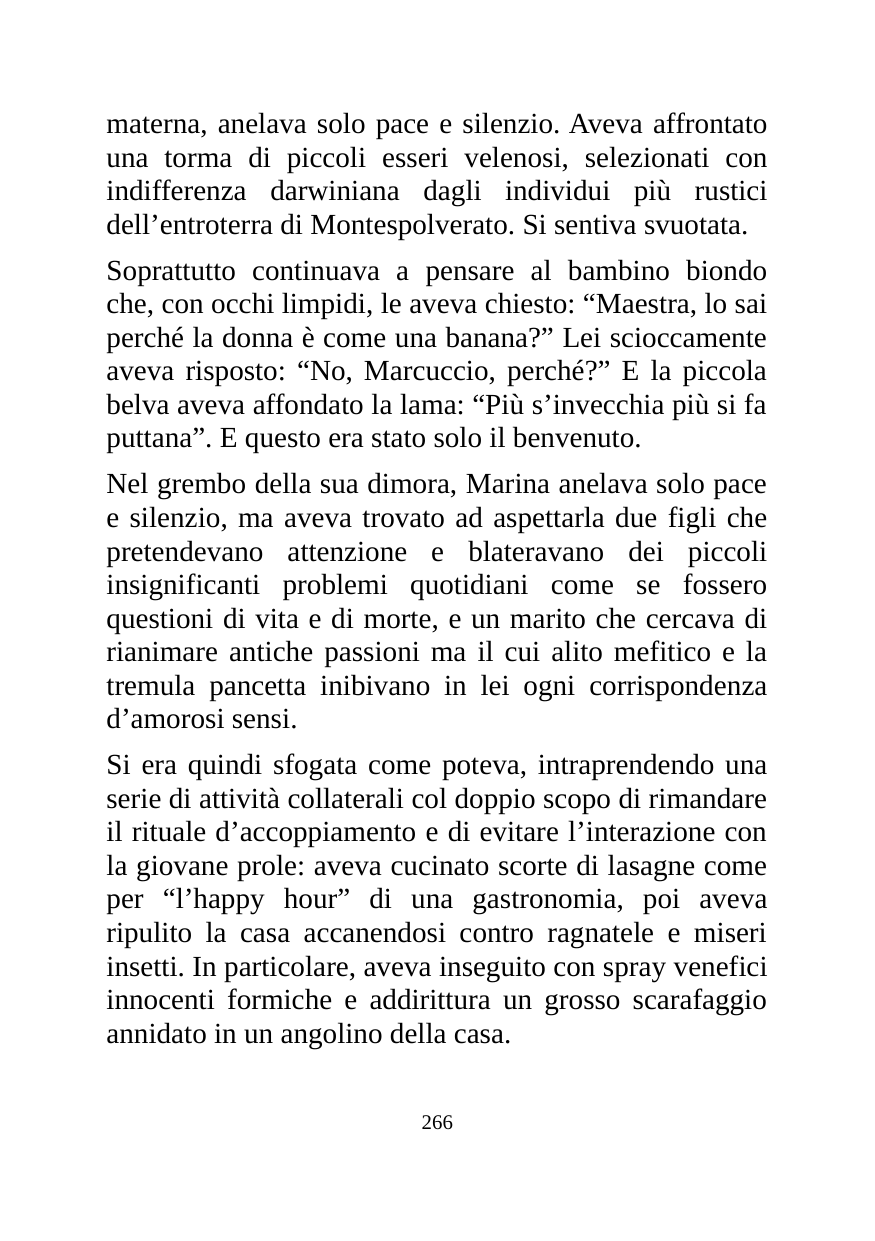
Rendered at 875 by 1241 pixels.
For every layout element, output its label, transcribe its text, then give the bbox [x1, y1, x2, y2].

text Soprattutto continuava a pensare al bambino biondo che, con occhi limpidi, le aveva chiesto: “Maestra, lo sai perché la donna è come una banana?” Lei scioccamente aveva risposto: “No, Marcuccio, perché?” E la piccola belva aveva affondato la lama: “Più s’invecchia più si fa puttana”. E questo era stato solo il benvenuto. [106, 253, 768, 454]
text Si era quindi sfogata come poteva, intraprendendo una serie di attività collaterali col doppio scopo di rimandare il rituale d’accoppiamento e di evitare l’interazione con la giovane prole: aveva cucinato scorte di lasagne come per “l’happy hour” di una gastronomia, poi aveva ripulito la casa accanendosi contro ragnatele e miseri insetti. In particolare, aveva inseguito con spray venefici innocenti formiche e addirittura un grosso scarafaggio annidato in un angolino della casa. [106, 747, 768, 1049]
text materna, anelava solo pace e silenzio. Aveva affrontato una torma di piccoli esseri velenosi, selezionati con indifferenza darwiniana dagli individui più rustici dell’entroterra di Montespolverato. Si sentiva svuotata. [106, 106, 768, 240]
text Nel grembo della sua dimora, Marina anelava solo pace e silenzio, ma aveva trovato ad aspettarla due figli che pretendevano attenzione e blateravano dei piccoli insignificanti problemi quotidiani come se fossero questioni di vita e di morte, e un marito che cercava di rianimare antiche passioni ma il cui alito mefitico e la tremula pancetta inibivano in lei ogni corrispondenza d’amorosi sensi. [106, 467, 768, 735]
